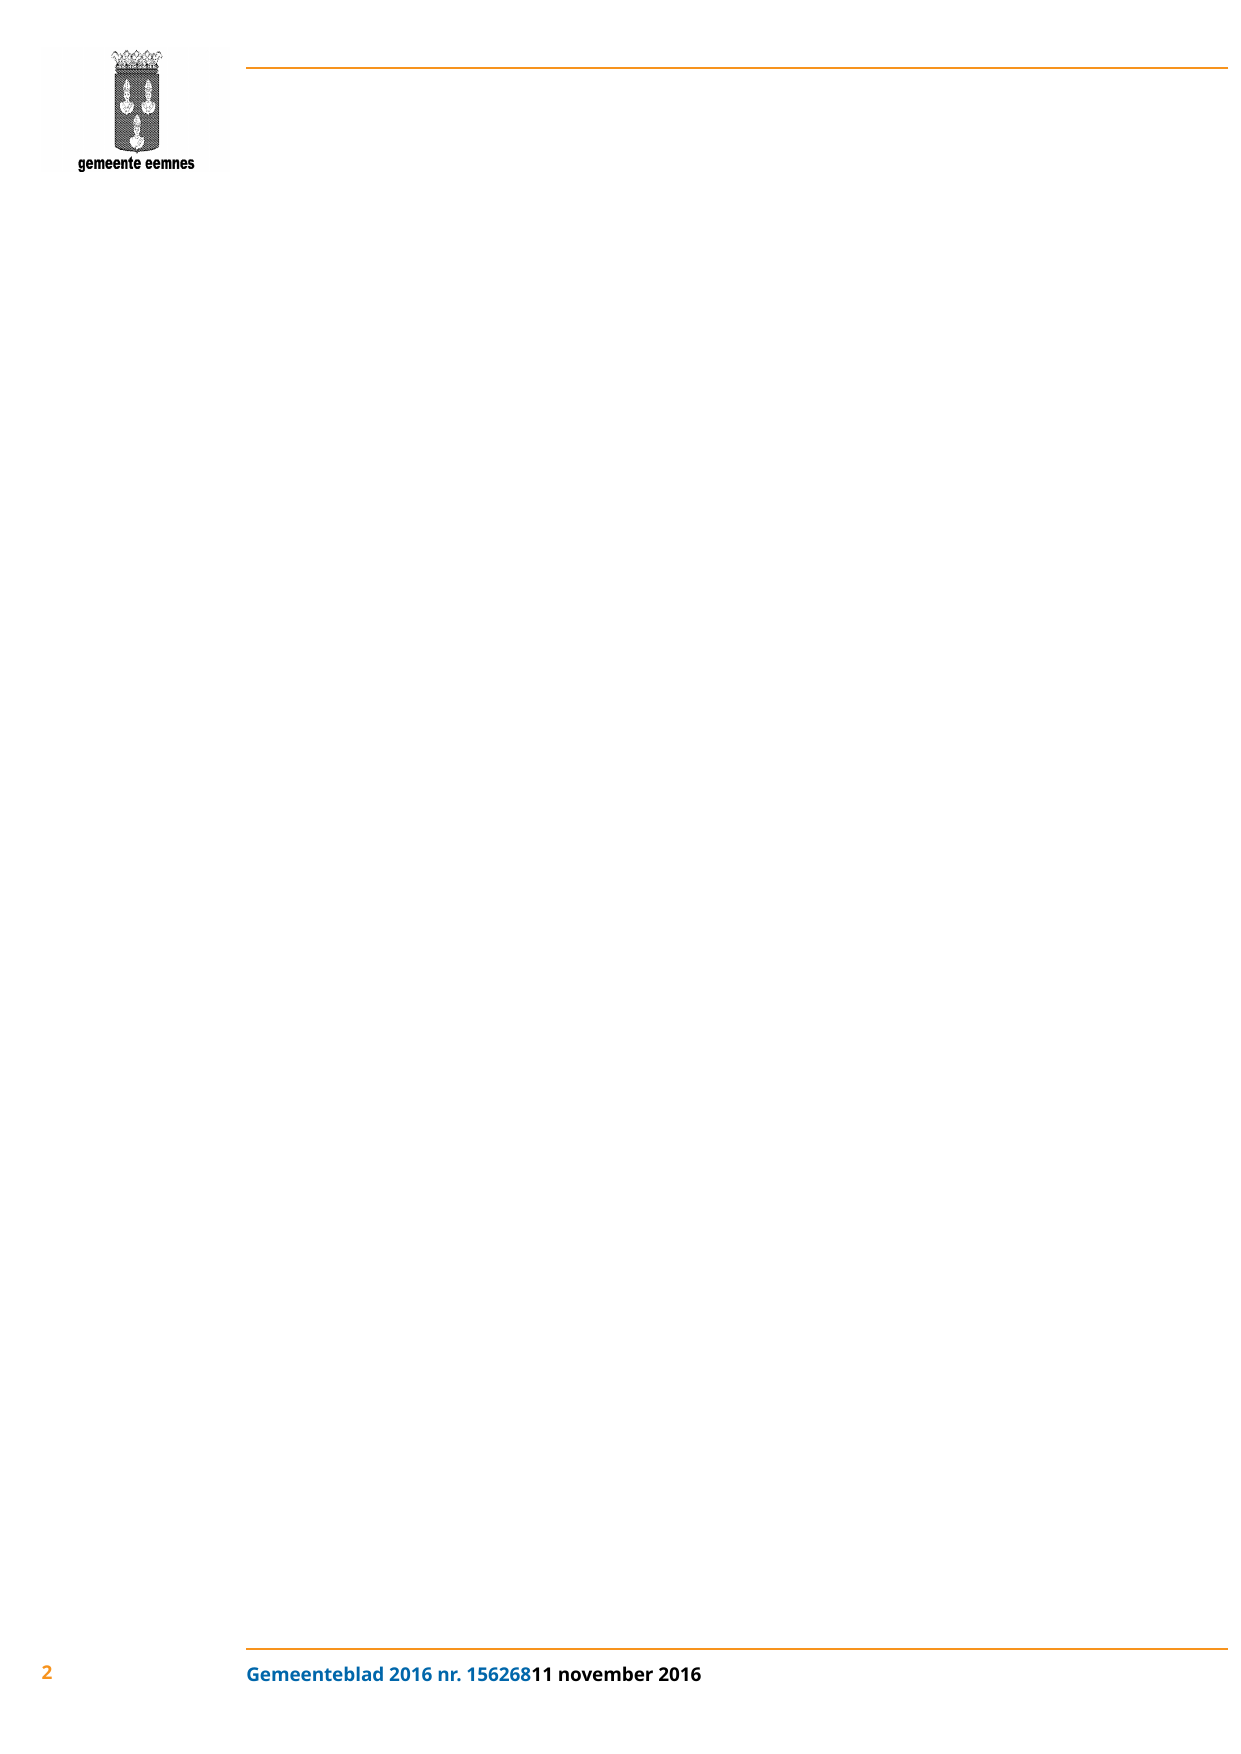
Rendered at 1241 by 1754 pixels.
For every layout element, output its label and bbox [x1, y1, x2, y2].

picture [41, 47, 231, 172]
